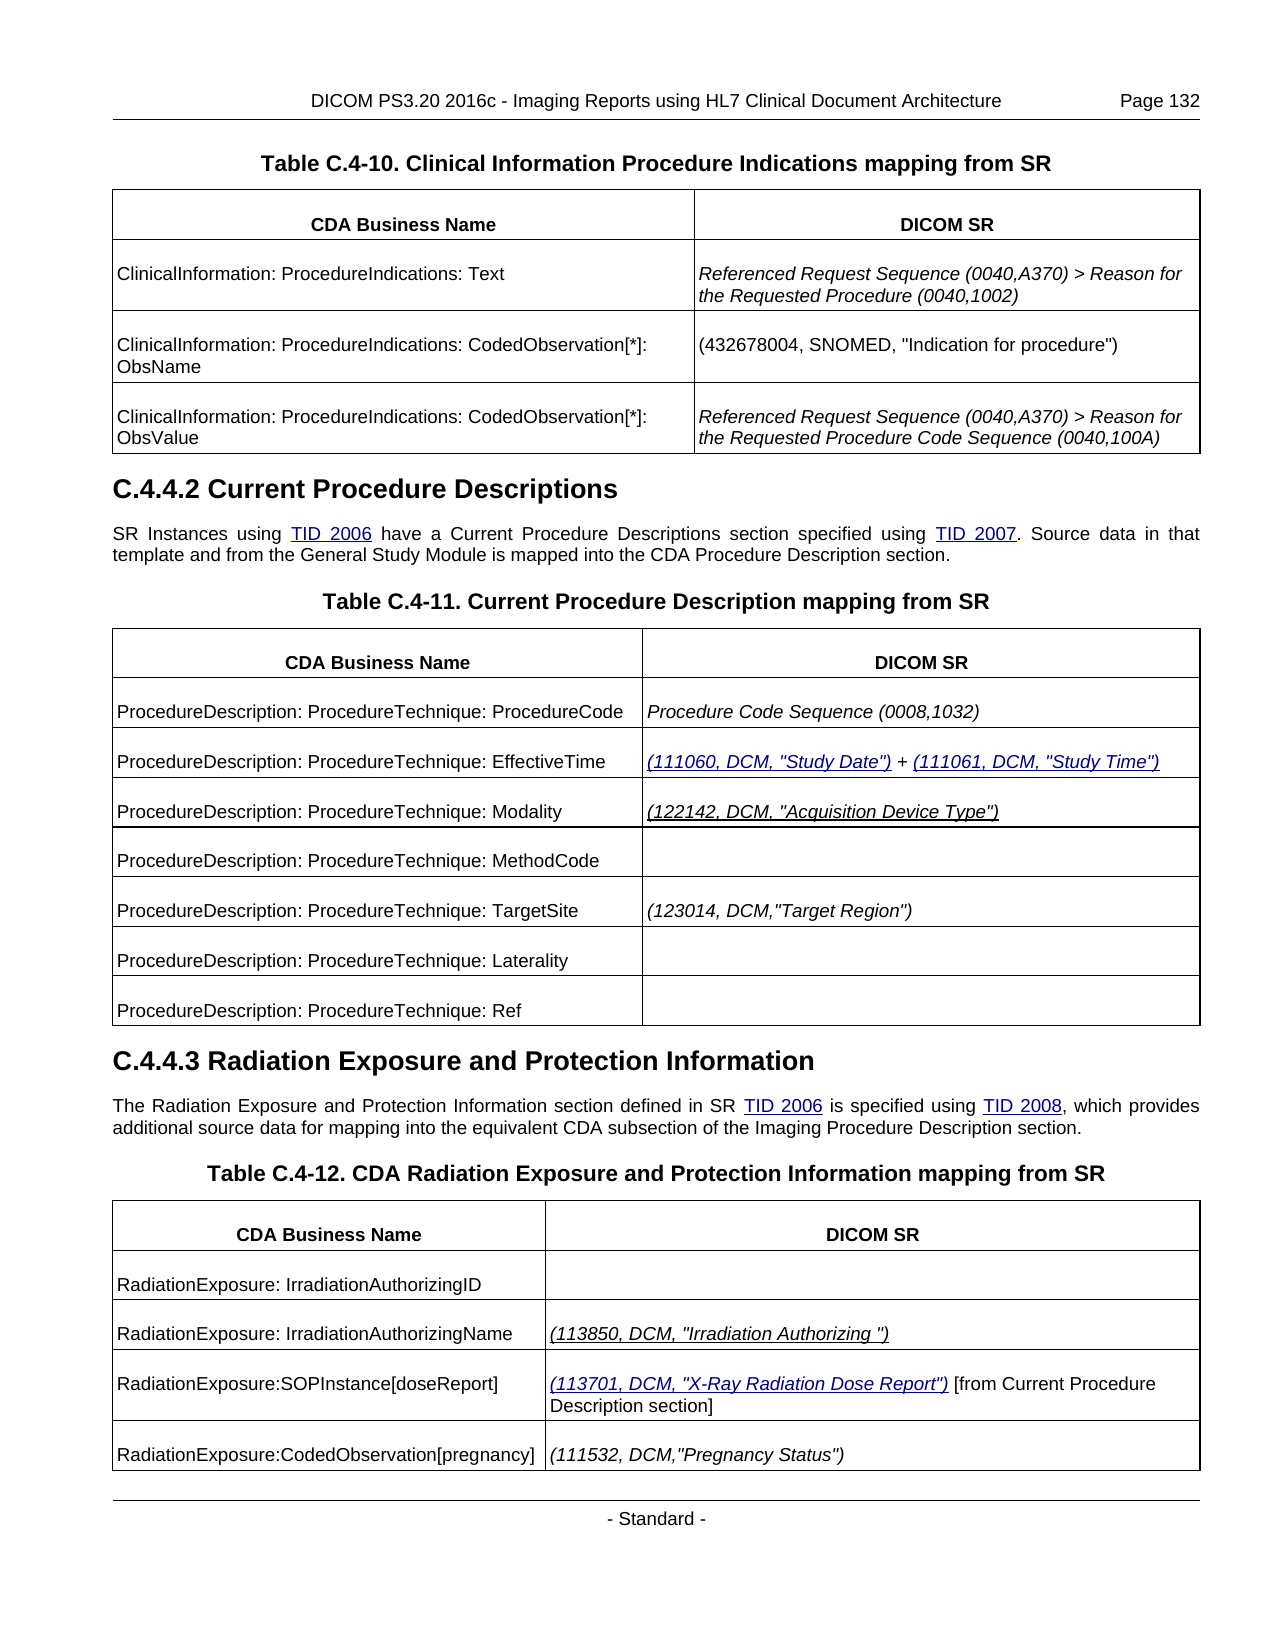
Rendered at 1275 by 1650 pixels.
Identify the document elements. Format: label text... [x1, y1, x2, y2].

table_cell [546, 1251, 1199, 1299]
table_cell (113850, DCM, "Irradiation Authorizing ") [546, 1300, 1199, 1349]
table_header DICOM SR [643, 629, 1199, 677]
text Table C.4-12. CDA Radiation Exposure and Protection Information mapping from SR [112, 1161, 1200, 1186]
table_cell RadiationExposure:SOPInstance[doseReport] [113, 1350, 545, 1420]
table_header DICOM SR [695, 190, 1199, 239]
table_header CDA Business Name [113, 629, 642, 677]
table_header CDA Business Name [113, 1201, 545, 1249]
table_cell [643, 976, 1199, 1025]
table_cell ProcedureDescription: ProcedureTechnique: EffectiveTime [113, 728, 642, 777]
text Table C.4-11. Current Procedure Description mapping from SR [112, 588, 1200, 614]
table_cell Referenced Request Sequence (0040,A370) > Reason for the Requested Procedure Code Sequence (0040,100A) [695, 383, 1199, 453]
table_cell [643, 927, 1199, 975]
table_cell [643, 828, 1199, 876]
text The Radiation Exposure and Protection Information section defined in SR TID 2006 is specified using TID 2008, which provides additional source data for mapping into the equivalent CDA subsection of the Imaging Procedure Description section. [112, 1095, 1200, 1138]
table_cell (111532, DCM,"Pregnancy Status") [546, 1421, 1199, 1470]
table_cell ProcedureDescription: ProcedureTechnique: Ref [113, 976, 642, 1025]
table_cell ClinicalInformation: ProcedureIndications: Text [113, 240, 694, 310]
table_cell (123014, DCM,"Target Region") [643, 877, 1199, 926]
table_cell Procedure Code Sequence (0008,1032) [643, 678, 1199, 727]
table_cell RadiationExposure:CodedObservation[pregnancy] [113, 1421, 545, 1470]
text Table C.4-10. Clinical Information Procedure Indications mapping from SR [112, 150, 1200, 176]
table_cell (113701, DCM, "X-Ray Radiation Dose Report") [from Current Procedure Description section] [546, 1350, 1199, 1420]
table_cell Referenced Request Sequence (0040,A370) > Reason for the Requested Procedure (0040,1002) [695, 240, 1199, 310]
table_cell ProcedureDescription: ProcedureTechnique: MethodCode [113, 828, 642, 876]
table_header DICOM SR [546, 1201, 1199, 1249]
table_cell (122142, DCM, "Acquisition Device Type") [643, 778, 1199, 826]
text SR Instances using TID 2006 have a Current Procedure Descriptions section specified using TID 2007. Source data in that template and from the General Study Module is mapped into the CDA Procedure Description section. [112, 523, 1200, 566]
table_cell (111060, DCM, "Study Date") + (111061, DCM, "Study Time") [643, 728, 1199, 777]
table_cell ProcedureDescription: ProcedureTechnique: TargetSite [113, 877, 642, 926]
table_cell ClinicalInformation: ProcedureIndications: CodedObservation[*]: ObsName [113, 311, 694, 382]
table_cell ProcedureDescription: ProcedureTechnique: Laterality [113, 927, 642, 975]
table_cell (432678004, SNOMED, "Indication for procedure") [695, 311, 1199, 382]
text C.4.4.3 Radiation Exposure and Protection Information [112, 1045, 1200, 1076]
table_header CDA Business Name [113, 190, 694, 239]
table_cell ClinicalInformation: ProcedureIndications: CodedObservation[*]: ObsValue [113, 383, 694, 453]
table_cell ProcedureDescription: ProcedureTechnique: Modality [113, 778, 642, 826]
table_cell RadiationExposure: IrradiationAuthorizingName [113, 1300, 545, 1349]
text C.4.4.2 Current Procedure Descriptions [112, 473, 1200, 504]
table_cell RadiationExposure: IrradiationAuthorizingID [113, 1251, 545, 1299]
table_cell ProcedureDescription: ProcedureTechnique: ProcedureCode [113, 678, 642, 727]
